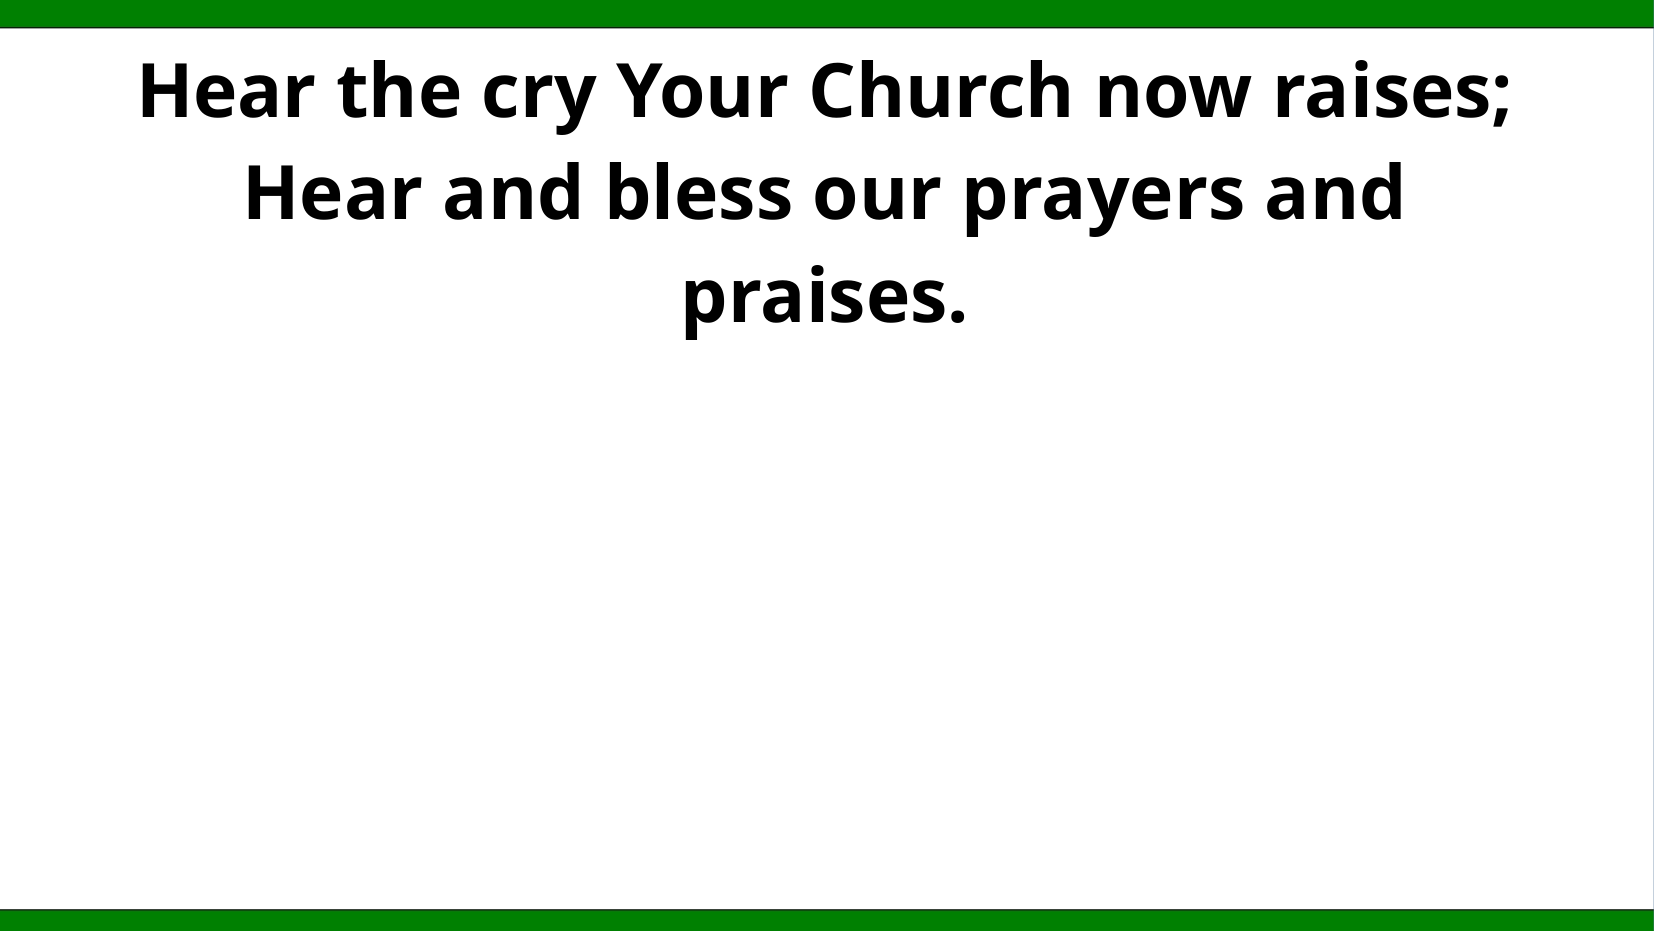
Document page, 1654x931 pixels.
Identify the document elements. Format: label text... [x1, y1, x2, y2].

text_box Hear the cry Your Church now raises; Hear and bless our prayers and praises. [90, 30, 1561, 262]
picture [0, 0, 1654, 931]
